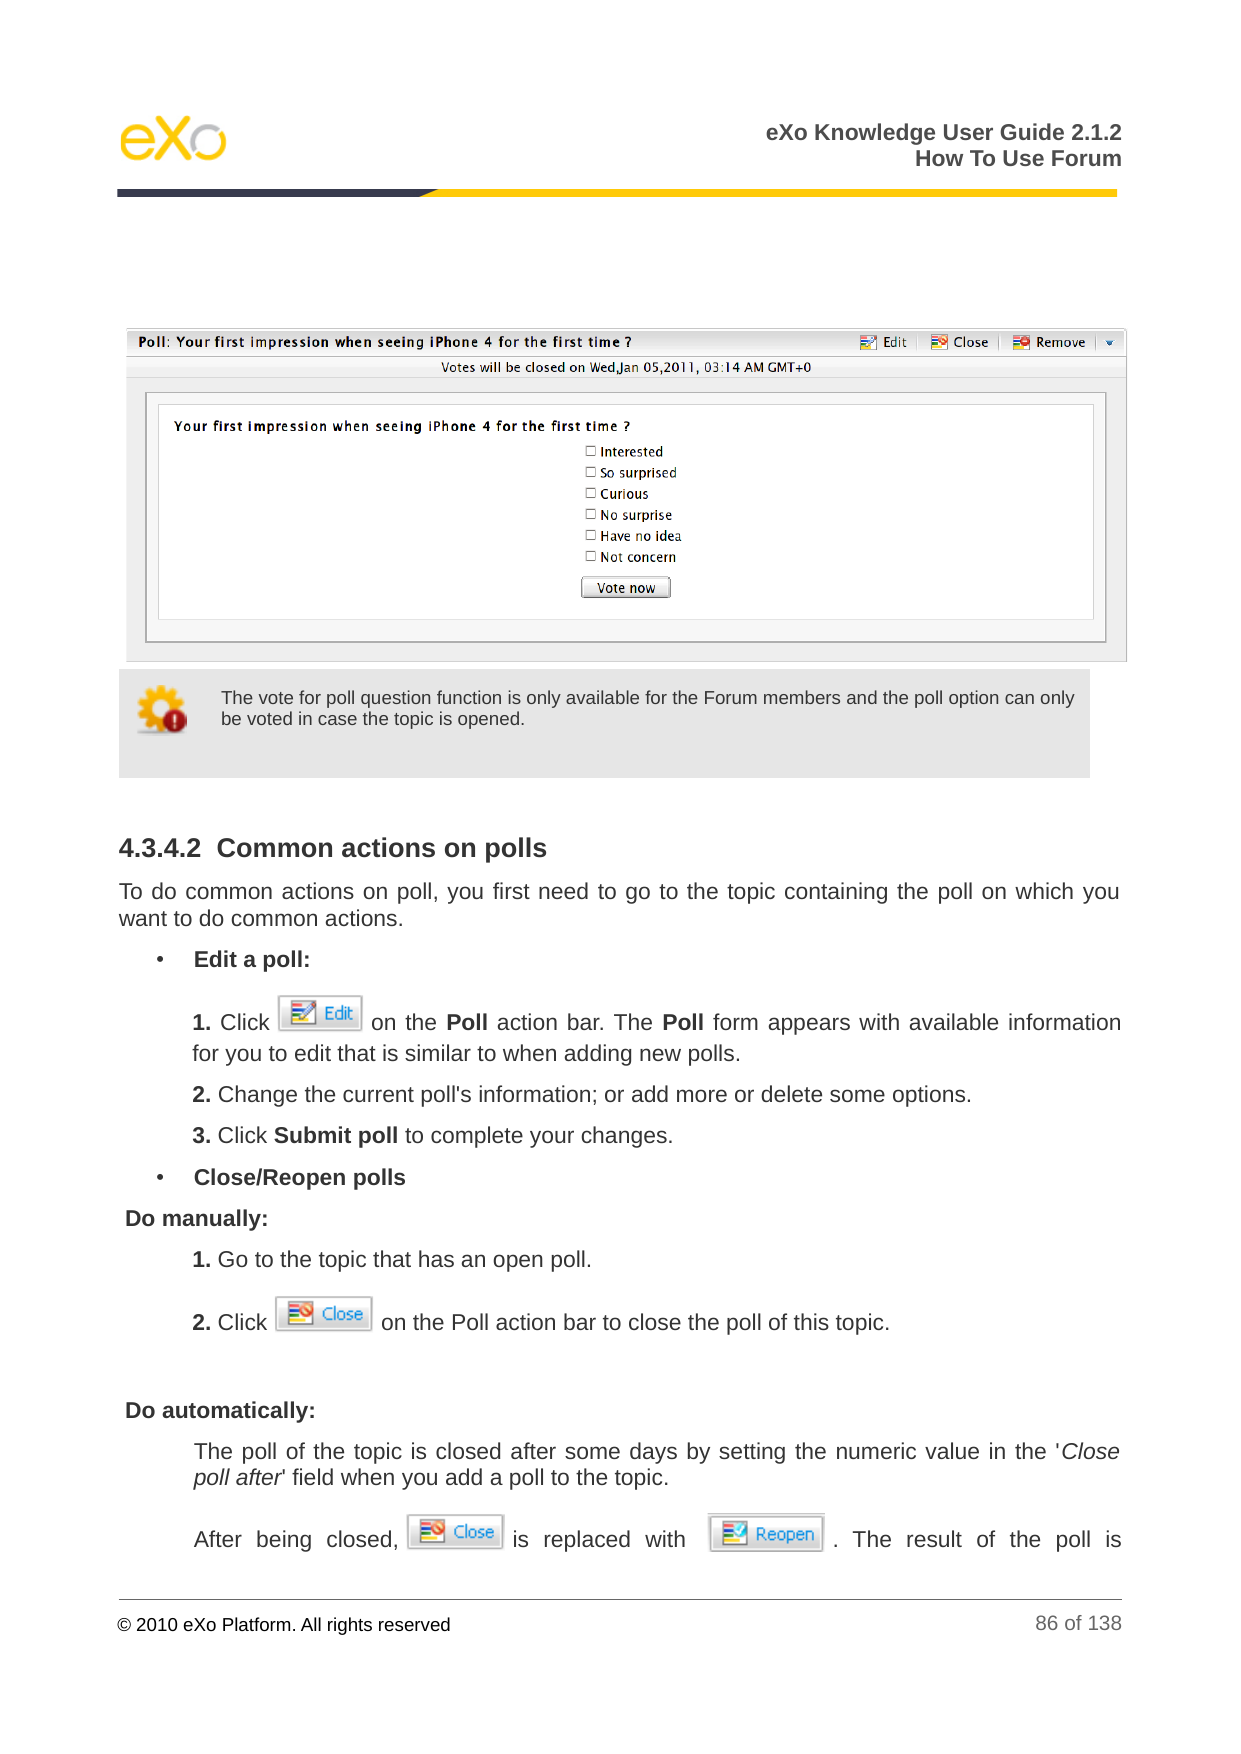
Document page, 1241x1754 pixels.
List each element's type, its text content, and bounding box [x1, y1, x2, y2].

list Edit a poll: [156, 946, 1122, 972]
picture [406, 1513, 505, 1551]
picture [126, 328, 1128, 662]
picture [707, 1513, 825, 1552]
list Do manually: [87, 1205, 1122, 1231]
table_header [119, 669, 215, 778]
list 2. Change the current poll's information; or add more or delete some options. [154, 1081, 1122, 1107]
list 3. Click Submit poll to complete your changes. [154, 1122, 1122, 1149]
text To do common actions on poll, you first need to go to the topic containing the poll on which you want to do common actions. [118, 878, 1122, 931]
list Close/Reopen polls [156, 1164, 1122, 1190]
list 1. Go to the topic that has an open poll. [154, 1246, 1122, 1273]
picture [274, 1295, 374, 1333]
picture [277, 994, 364, 1033]
subtitle Common actions on polls [118, 832, 1122, 863]
list After being closed,is replaced with . The result of the poll is [156, 1506, 1122, 1559]
table_header The vote for poll question function is only available for the Forum members and the poll option can only be voted in case the topic is opened. [215, 669, 1090, 778]
picture [136, 685, 187, 736]
picture [120, 115, 227, 161]
picture [117, 189, 1118, 197]
text Do automatically: [118, 1397, 1122, 1423]
list The poll of the topic is closed after some days by setting the numeric value in the 'Close poll after' field when you add a poll to the topic. [156, 1438, 1122, 1491]
list 2. Clickon the Poll action bar to close the poll of this topic. [154, 1288, 1122, 1340]
list 1. Clickon the Poll action bar. The Poll form appears with available information for you to edit that is similar to when adding new polls. [154, 987, 1122, 1066]
